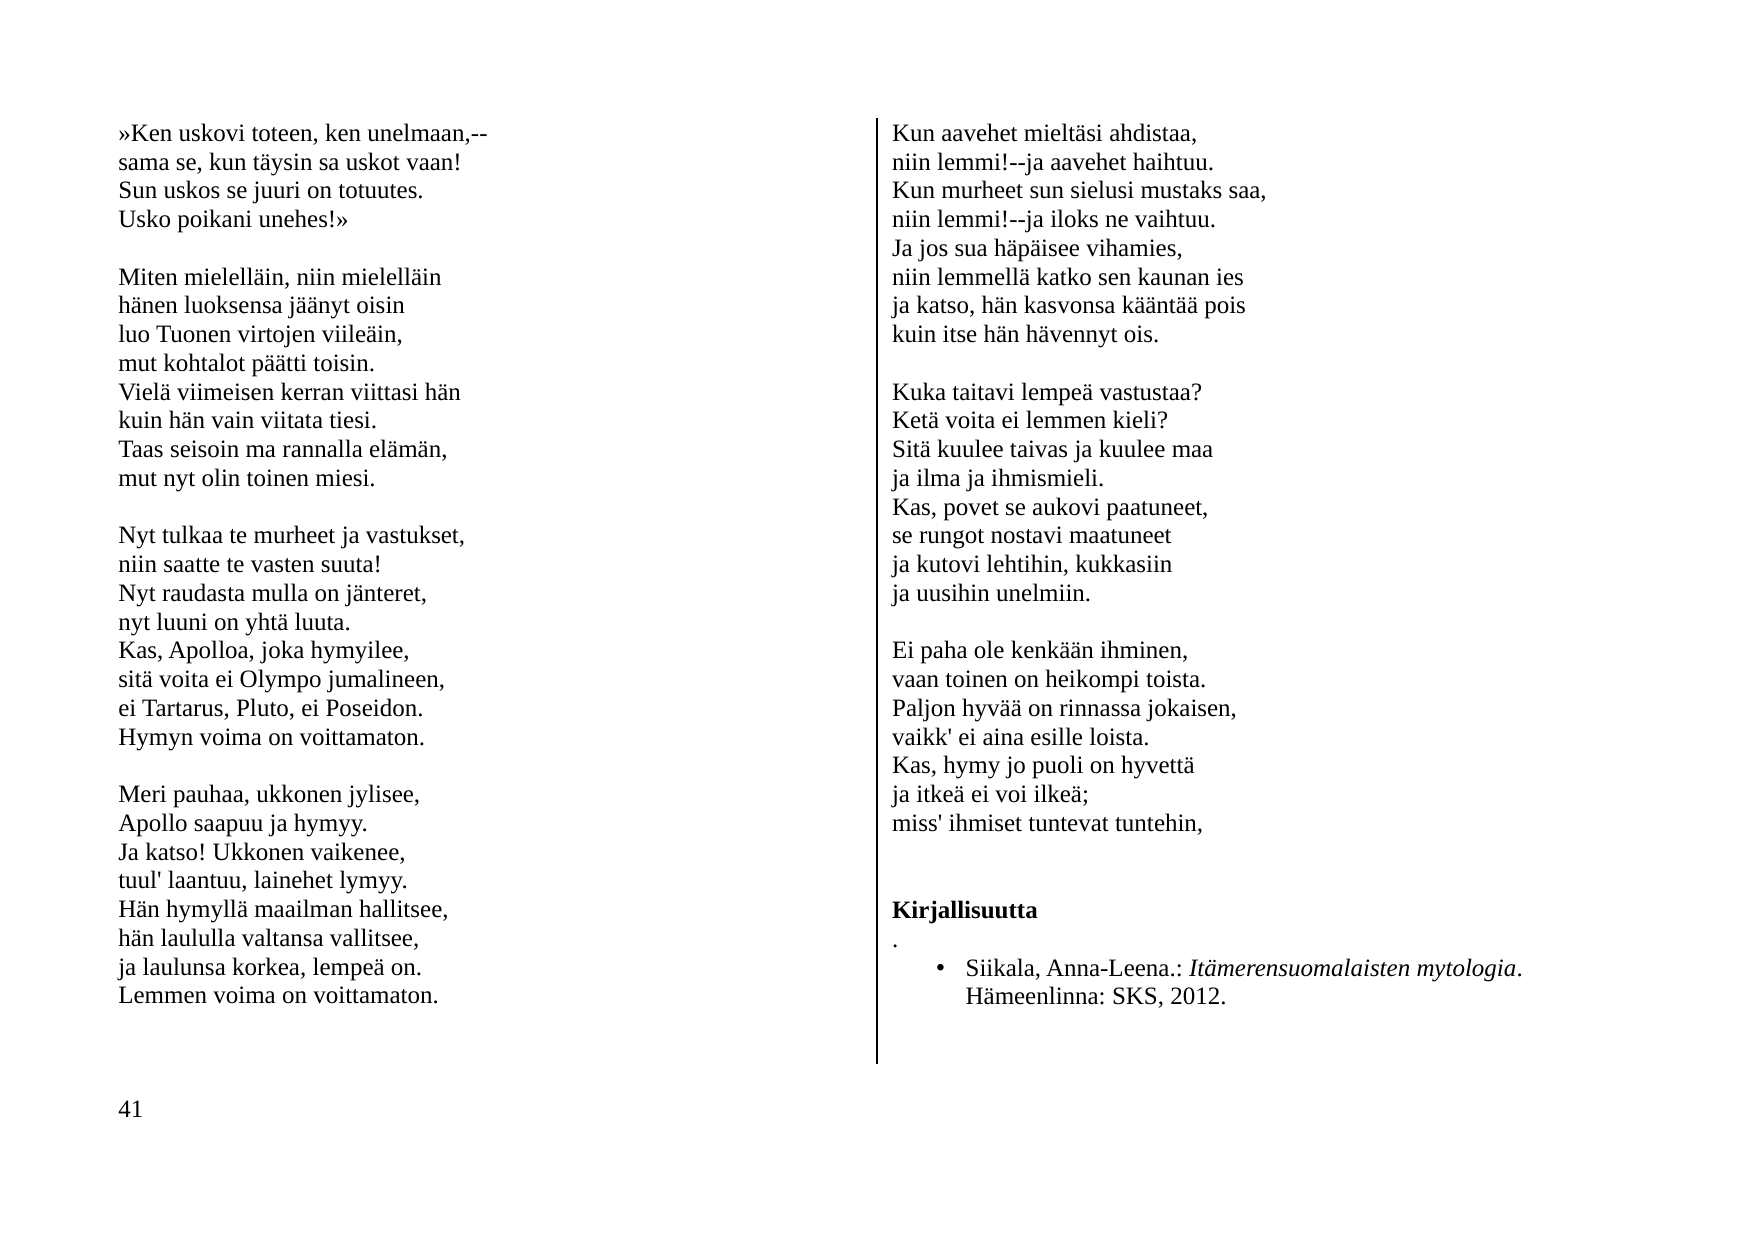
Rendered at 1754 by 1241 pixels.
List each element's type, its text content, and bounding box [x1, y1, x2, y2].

text hän laululla valtansa vallitsee, [118, 923, 862, 952]
text kuin hän vain viitata tiesi. [118, 406, 862, 434]
text sama se, kun täysin sa uskot vaan! [118, 147, 862, 176]
text mut kohtalot päätti toisin. [118, 348, 862, 377]
text Kirjallisuutta [892, 895, 1635, 924]
list Siikala, Anna-Leena.: Itämerensuomalaisten mytologia. Hämeenlinna: SKS, 2012. [936, 953, 1635, 1010]
text hänen luoksensa jäänyt oisin [118, 291, 862, 319]
text niin lemmi!--ja aavehet haihtuu. [892, 147, 1635, 176]
text Taas seisoin ma rannalla elämän, [118, 434, 862, 463]
text se rungot nostavi maatuneet [892, 521, 1635, 549]
text Nyt raudasta mulla on jänteret, [118, 578, 862, 607]
text ei Tartarus, Pluto, ei Poseidon. [118, 693, 862, 722]
text sitä voita ei Olympo jumalineen, [118, 664, 862, 693]
text mut nyt olin toinen miesi. [118, 463, 862, 492]
text Sitä kuulee taivas ja kuulee maa [892, 434, 1635, 463]
text vaikk' ei aina esille loista. [892, 722, 1635, 751]
text Ja jos sua häpäisee vihamies, [892, 233, 1635, 262]
text Hän hymyllä maailman hallitsee, [118, 894, 862, 923]
text vaan toinen on heikompi toista. [892, 664, 1635, 693]
text Paljon hyvää on rinnassa jokaisen, [892, 693, 1635, 722]
text . [892, 924, 1635, 953]
text miss' ihmiset tuntevat tuntehin, [892, 808, 1635, 837]
text Kas, Apolloa, joka hymyilee, [118, 636, 862, 664]
text Kas, hymy jo puoli on hyvettä [892, 751, 1635, 779]
text kuin itse hän hävennyt ois. [892, 319, 1635, 348]
text ja itkeä ei voi ilkeä; [892, 779, 1635, 808]
text Miten mielelläin, niin mielelläin [118, 262, 862, 291]
text Kuka taitavi lempeä vastustaa? [892, 377, 1635, 406]
text luo Tuonen virtojen viileäin, [118, 319, 862, 348]
text Nyt tulkaa te murheet ja vastukset, [118, 521, 862, 549]
text Kun aavehet mieltäsi ahdistaa, [892, 118, 1635, 147]
text Kas, povet se aukovi paatuneet, [892, 492, 1635, 521]
text Hymyn voima on voittamaton. [118, 722, 862, 751]
text niin saatte te vasten suuta! [118, 549, 862, 578]
text nyt luuni on yhtä luuta. [118, 607, 862, 636]
text tuul' laantuu, lainehet lymyy. [118, 866, 862, 894]
text ja laulunsa korkea, lempeä on. [118, 952, 862, 981]
text Ketä voita ei lemmen kieli? [892, 406, 1635, 434]
text ja katso, hän kasvonsa kääntää pois [892, 291, 1635, 319]
text Ei paha ole kenkään ihminen, [892, 636, 1635, 664]
text Meri pauhaa, ukkonen jylisee, [118, 779, 862, 808]
text »Ken uskovi toteen, ken unelmaan,-- [118, 118, 862, 147]
text niin lemmi!--ja iloks ne vaihtuu. [892, 204, 1635, 233]
text Usko poikani unehes!» [118, 204, 862, 233]
text Ja katso! Ukkonen vaikenee, [118, 837, 862, 866]
text ja uusihin unelmiin. [892, 578, 1635, 607]
text niin lemmellä katko sen kaunan ies [892, 262, 1635, 291]
text Kun murheet sun sielusi mustaks saa, [892, 176, 1635, 204]
text ja ilma ja ihmismieli. [892, 463, 1635, 492]
text Vielä viimeisen kerran viittasi hän [118, 377, 862, 406]
text Lemmen voima on voittamaton. [118, 981, 862, 1009]
text ja kutovi lehtihin, kukkasiin [892, 549, 1635, 578]
text Sun uskos se juuri on totuutes. [118, 176, 862, 204]
text Apollo saapuu ja hymyy. [118, 808, 862, 837]
